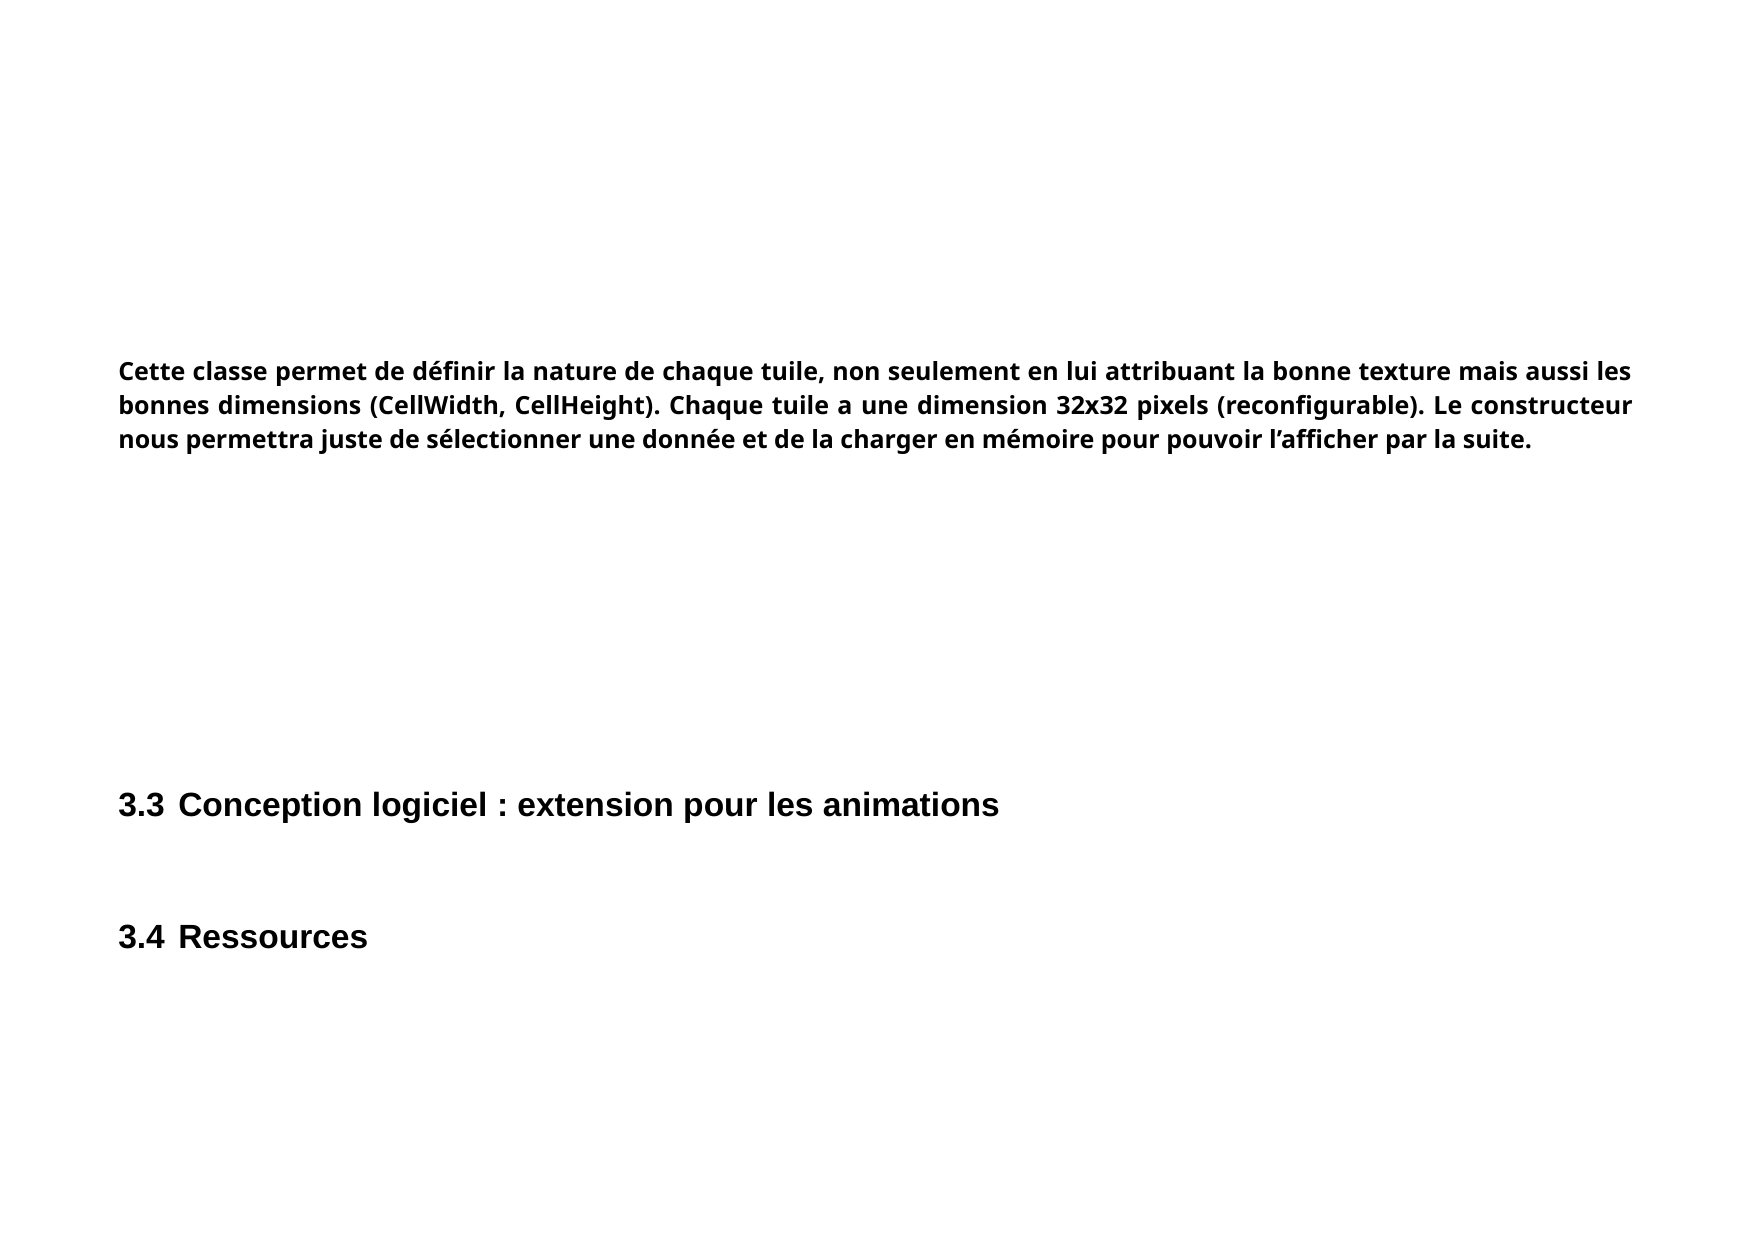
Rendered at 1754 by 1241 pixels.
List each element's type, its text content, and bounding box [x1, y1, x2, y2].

subtitle Conception logiciel : extension pour les animations [118, 784, 1635, 823]
text Cette classe permet de définir la nature de chaque tuile, non seulement en lui attribuant la bonne texture mais aussi les bonnes dimensions (CellWidth, CellHeight). Chaque tuile a une dimension 32x32 pixels (reconfigurable). Le constructeur nous permettra juste de sélectionner une donnée et de la charger en mémoire pour pouvoir l’afficher par la suite. [118, 353, 1635, 456]
subtitle Ressources [118, 917, 1635, 956]
